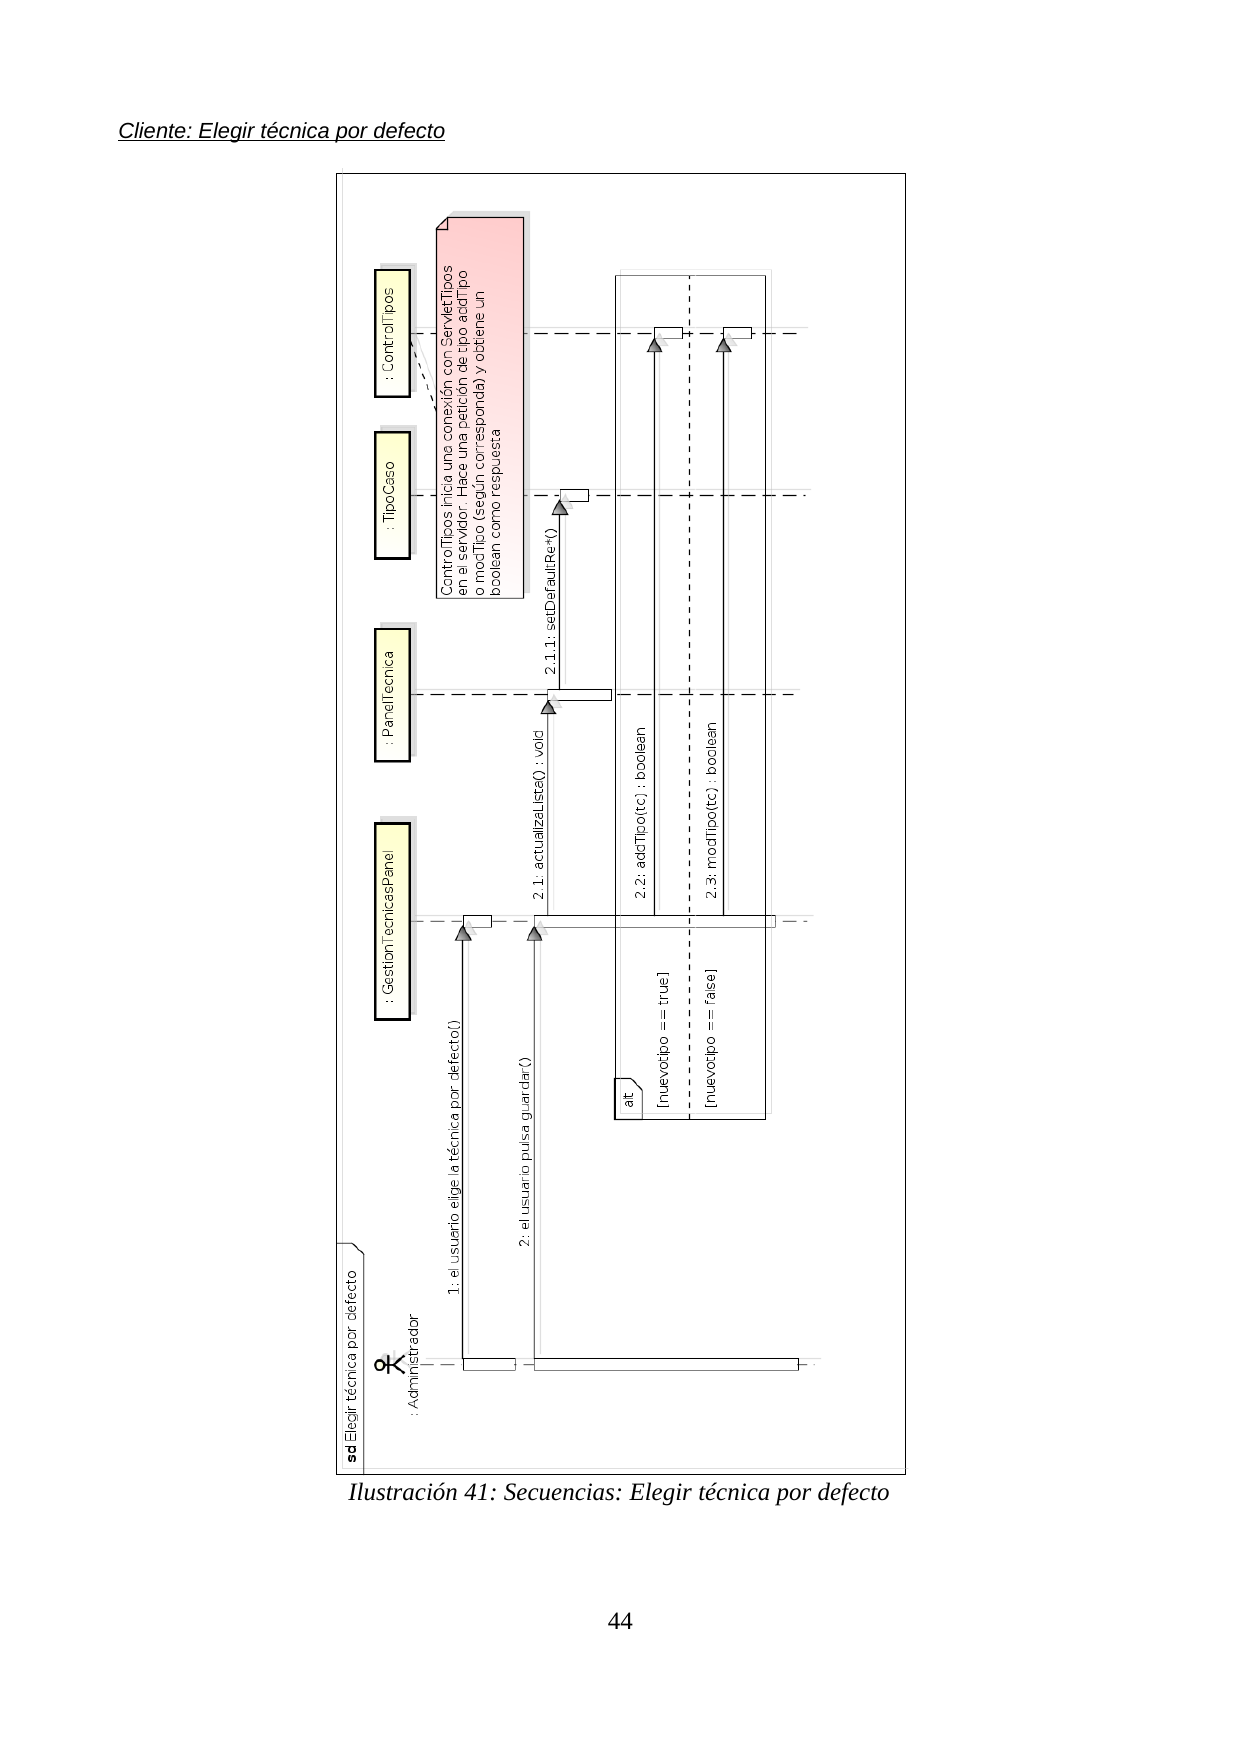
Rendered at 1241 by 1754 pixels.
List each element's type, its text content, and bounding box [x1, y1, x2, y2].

picture [332, 168, 909, 1478]
text Ilustración 41: Secuencias: Elegir técnica por defecto [332, 1478, 908, 1506]
subtitle Cliente: Elegir técnica por defecto [118, 118, 1122, 143]
